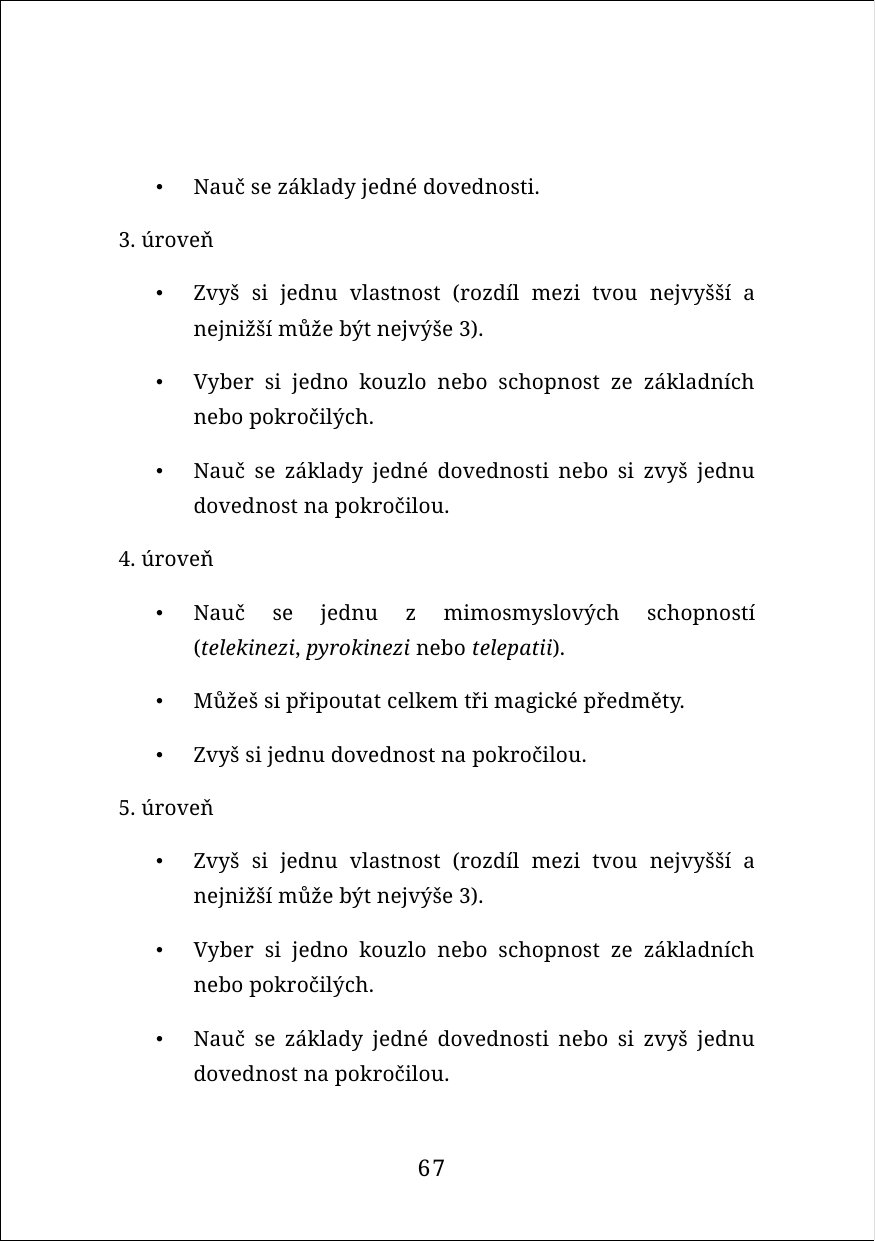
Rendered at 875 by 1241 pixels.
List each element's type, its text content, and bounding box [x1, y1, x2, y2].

list Můžeš si připoutat celkem tři magické předměty. [156, 686, 756, 715]
list Vyber si jedno kouzlo nebo schopnost ze základních nebo pokročilých. [156, 935, 756, 999]
list Nauč se základy jedné dovednosti nebo si zvyš jednu dovednost na pokročilou. [156, 456, 756, 520]
list Nauč se jednu z mimosmyslových schopností (telekinezi, pyrokinezi nebo telepatii). [156, 598, 756, 662]
list Vyber si jedno kouzlo nebo schopnost ze základních nebo pokročilých. [156, 367, 756, 431]
text 5. úroveň [118, 793, 756, 821]
text 4. úroveň [118, 544, 756, 573]
list Zvyš si jednu dovednost na pokročilou. [156, 740, 756, 768]
list Nauč se základy jedné dovednosti nebo si zvyš jednu dovednost na pokročilou. [156, 1024, 756, 1088]
list Zvyš si jednu vlastnost (rozdíl mezi tvou nejvyšší a nejnižší může být nejvýše 3). [156, 846, 756, 910]
text 3. úroveň [118, 225, 756, 253]
list Zvyš si jednu vlastnost (rozdíl mezi tvou nejvyšší a nejnižší může být nejvýše 3). [156, 278, 756, 342]
list Nauč se základy jedné dovednosti. [156, 172, 756, 200]
